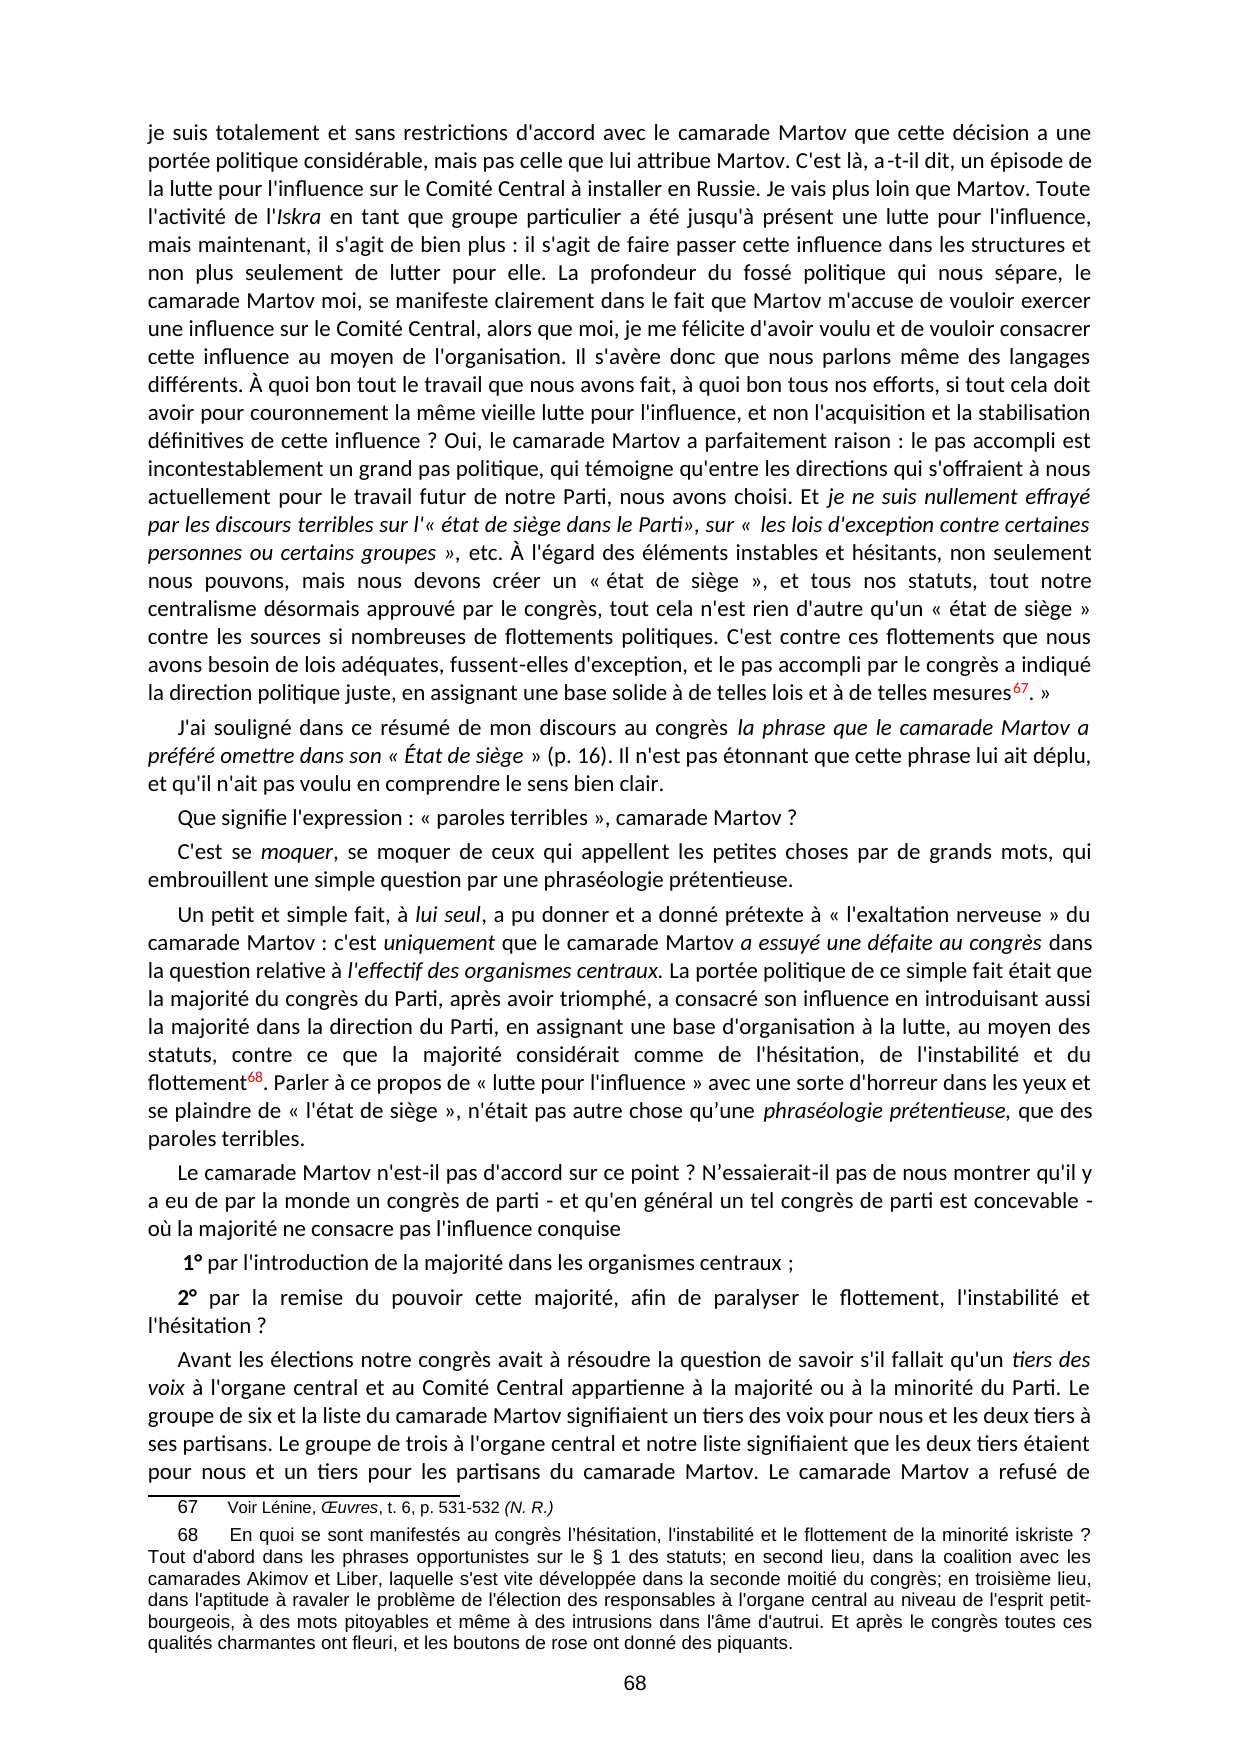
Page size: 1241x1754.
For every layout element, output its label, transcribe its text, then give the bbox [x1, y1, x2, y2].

text En quoi se sont manifestés au congrès l’hésitation, l'instabilité et le flottement de la minorité iskriste ? Tout d'abord dans les phrases opportunistes sur le § 1 des statuts; en second lieu, dans la coalition avec les camarades Akimov et Liber, laquelle s'est vite développée dans la seconde moitié du congrès; en troisième lieu, dans l'aptitude à ravaler le problème de l'élection des responsables à l'organe central au niveau de l'esprit petit-bourgeois, à des mots pitoyables et même à des intrusions dans l'âme d'autrui. Et après le congrès toutes ces qualités charmantes ont fleuri, et les boutons de rose ont donné des piquants. [148, 1524, 1093, 1653]
text Avant les élections notre congrès avait à résoudre la question de savoir s'il fallait qu'un tiers des voix à l'organe central et au Comité Central appartienne à la majorité ou à la minorité du Parti. Le groupe de six et la liste du camarade Martov signifiaient un tiers des voix pour nous et les deux tiers à ses partisans. Le groupe de trois à l'organe central et notre liste signifiaient que les deux tiers étaient pour nous et un tiers pour les partisans du camarade Martov. Le camarade Martov a refusé de [148, 1345, 1093, 1485]
text 2° par la remise du pouvoir cette majorité, afin de paralyser le flottement, l'instabilité et l'hésitation ? [148, 1283, 1093, 1339]
text Le camarade Martov n'est‑il pas d'accord sur ce point ? N’essaierait‑il pas de nous montrer qu'il y a eu de par la monde un congrès de parti ‑ et qu'en général un tel congrès de parti est concevable ‑ où la majorité ne consacre pas l'influence conquise [148, 1158, 1093, 1242]
text Que signifie l'expression : « paroles terribles », camarade Martov ? [148, 803, 1093, 831]
text C'est se moquer, se moquer de ceux qui appellent les petites choses par de grands mots, qui embrouillent une simple question par une phraséologie prétentieuse. [148, 837, 1093, 893]
text je suis totalement et sans restrictions d'accord avec le camarade Martov que cette décision a une portée politique considérable, mais pas celle que lui attribue Martov. C'est là, a‑t‑il dit, un épisode de la lutte pour l'influence sur le Comité Central à installer en Russie. Je vais plus loin que Martov. Toute l'activité de l'Iskra en tant que groupe particulier a été jusqu'à présent une lutte pour l'influence, mais maintenant, il s'agit de bien plus : il s'agit de faire passer cette influence dans les structures et non plus seulement de lutter pour elle. La profondeur du fossé politique qui nous sépare, le camarade Martov moi, se manifeste clairement dans le fait que Martov m'accuse de vouloir exercer une influence sur le Comité Central, alors que moi, je me félicite d'avoir voulu et de vouloir consacrer cette influence au moyen de l'organisation. Il s'avère donc que nous parlons même des langages différents. À quoi bon tout le travail que nous avons fait, à quoi bon tous nos efforts, si tout cela doit avoir pour couronnement la même vieille lutte pour l'influence, et non l'acquisition et la stabilisation définitives de cette influence ? Oui, le camarade Martov a parfaitement raison : le pas accompli est incontestablement un grand pas politique, qui témoigne qu'entre les directions qui s'offraient à nous actuellement pour le travail futur de notre Parti, nous avons choisi. Et je ne suis nullement effrayé par les discours terribles sur l'« état de siège dans le Parti», sur « les lois d'exception contre certaines personnes ou certains groupes », etc. À l'égard des éléments instables et hésitants, non seulement nous pouvons, mais nous devons créer un « état de siège », et tous nos statuts, tout notre centralisme désormais approuvé par le congrès, tout cela n'est rien d'autre qu'un « état de siège » contre les sources si nombreuses de flottements politiques. C'est contre ces flottements que nous avons besoin de lois adéquates, fussent‑elles d'exception, et le pas accompli par le congrès a indiqué la direction politique juste, en assignant une base solide à de telles lois et à de telles mesures. » [148, 118, 1093, 707]
text 1° par l'introduction de la majorité dans les organismes centraux ; [148, 1248, 1093, 1276]
text J'ai souligné dans ce résumé de mon discours au congrès la phrase que le camarade Martov a préféré omettre dans son « État de siège » (p. 16). Il n'est pas étonnant que cette phrase lui ait déplu, et qu'il n'ait pas voulu en comprendre le sens bien clair. [148, 713, 1093, 797]
text Voir Lénine, Œuvres, t. 6, p. 531‑532 (N. R.) [148, 1496, 1093, 1518]
text Un petit et simple fait, à lui seul, a pu donner et a donné prétexte à « l'exaltation nerveuse » du camarade Martov : c'est uniquement que le camarade Martov a essuyé une défaite au congrès dans la question relative à l'effectif des organismes centraux. La portée politique de ce simple fait était que la majorité du congrès du Parti, après avoir triomphé, a consacré son influence en introduisant aussi la majorité dans la direction du Parti, en assignant une base d'organisation à la lutte, au moyen des statuts, contre ce que la majorité considérait comme de l'hésitation, de l'instabilité et du flottement. Parler à ce propos de « lutte pour l'influence » avec une sorte d'horreur dans les yeux et se plaindre de « l'état de siège », n'était pas autre chose qu’une phraséologie prétentieuse, que des paroles terribles. [148, 900, 1093, 1152]
